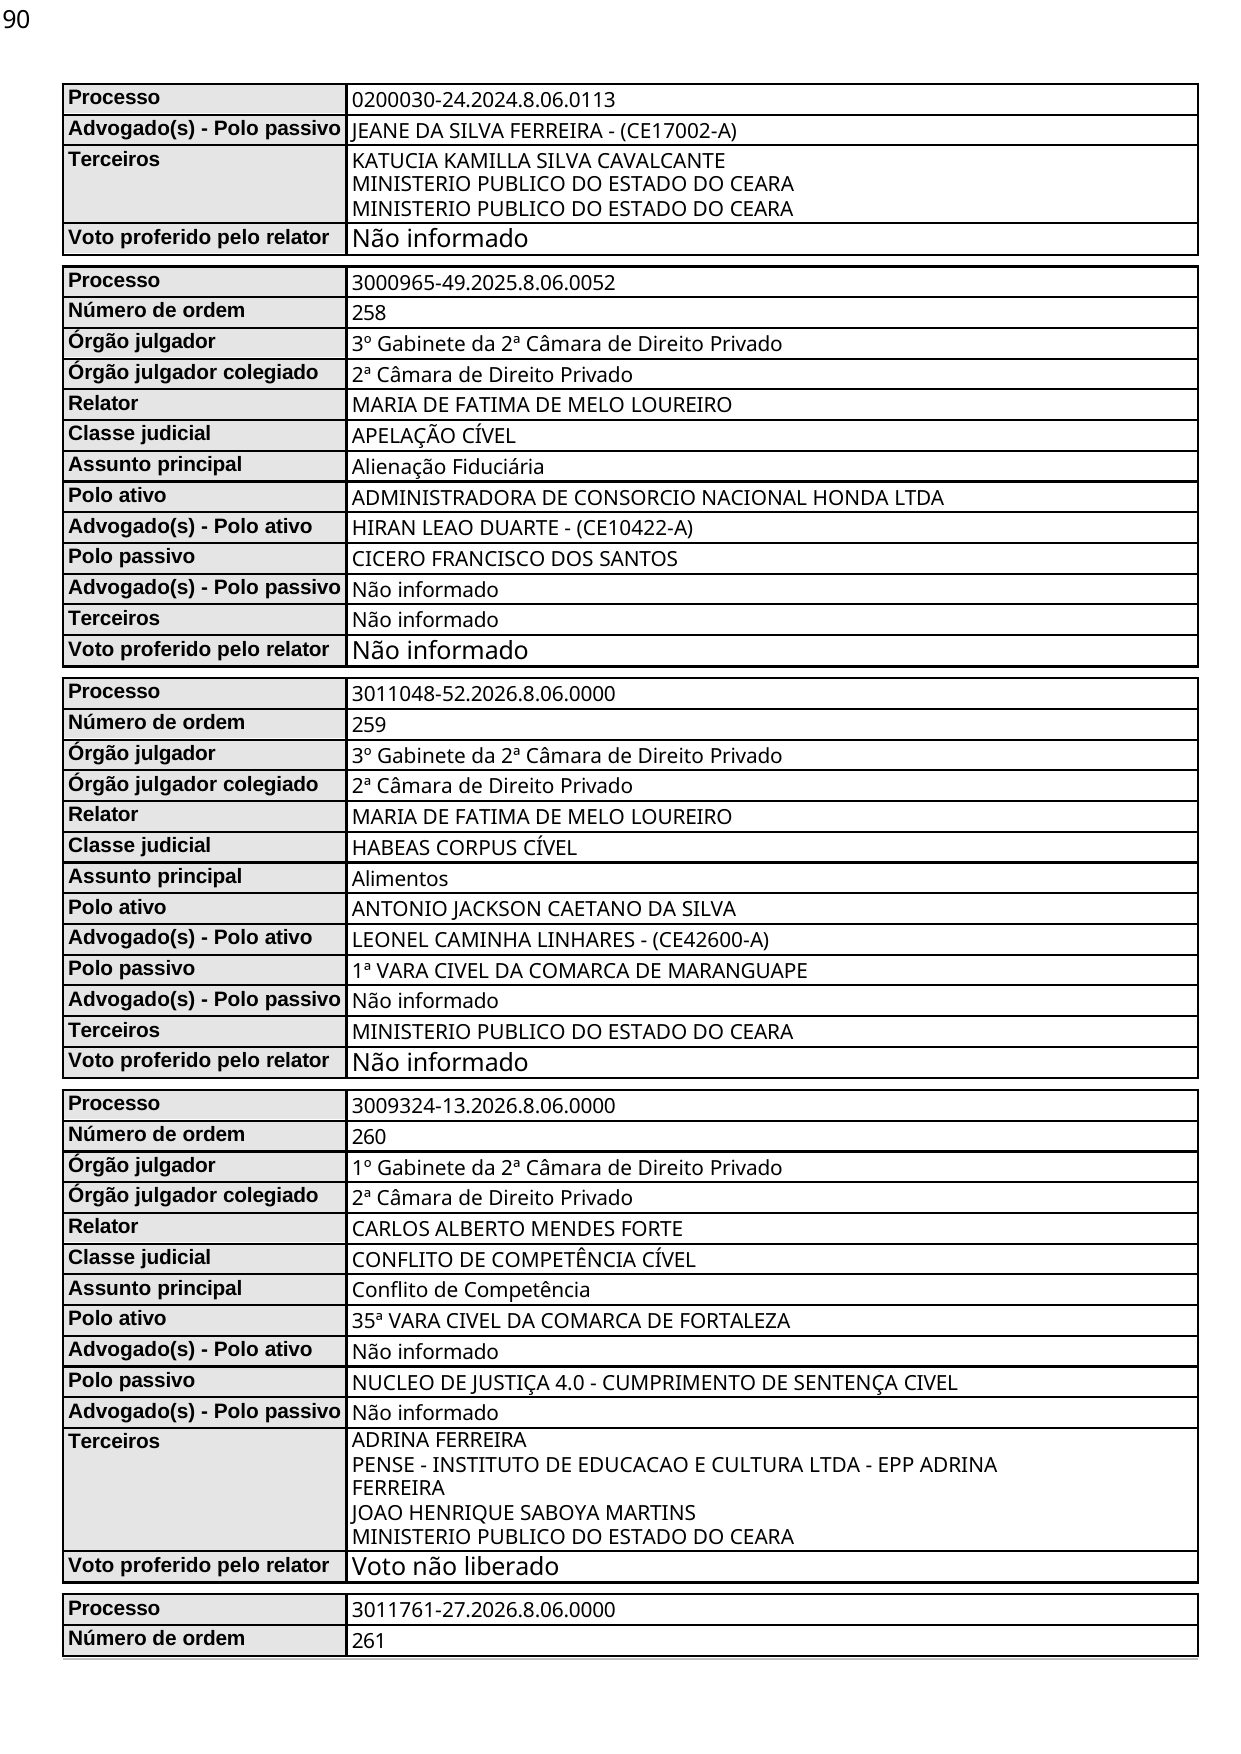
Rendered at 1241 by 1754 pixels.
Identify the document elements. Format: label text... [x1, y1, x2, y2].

table_header Processo [64, 85, 345, 113]
table_cell Advogado(s) - Polo passivo [64, 575, 345, 603]
table_cell HIRAN LEAO DUARTE - (CE10422-A) [348, 513, 1197, 542]
table_cell Polo ativo [64, 483, 345, 511]
table_header 3009324-13.2026.8.06.0000 [348, 1091, 1197, 1119]
table_cell Polo passivo [64, 956, 345, 984]
table_cell 35ª VARA CIVEL DA COMARCA DE FORTALEZA [348, 1306, 1197, 1335]
table_cell Polo passivo [64, 544, 345, 573]
table_cell KATUCIA KAMILLA SILVA CAVALCANTE MINISTERIO PUBLICO DO ESTADO DO CEARA MINISTERIO PUBLICO DO ESTADO DO CEARA [348, 146, 1197, 222]
table_cell Terceiros [64, 1017, 345, 1046]
table_cell Não informado [348, 986, 1197, 1015]
table_cell Advogado(s) - Polo ativo [64, 1337, 345, 1365]
table_cell ANTONIO JACKSON CAETANO DA SILVA [348, 894, 1197, 923]
table_cell Classe judicial [64, 1245, 345, 1273]
table_cell Assunto principal [64, 864, 345, 892]
table_cell 2ª Câmara de Direito Privado [348, 360, 1197, 388]
table_cell Terceiros [64, 146, 345, 222]
table_header 0200030-24.2024.8.06.0113 [348, 85, 1197, 113]
table_cell Terceiros [64, 1429, 345, 1550]
table_cell Não informado [348, 575, 1197, 603]
table_cell Relator [64, 802, 345, 831]
table_cell Voto proferido pelo relator [64, 1552, 345, 1581]
table_cell MARIA DE FATIMA DE MELO LOUREIRO [348, 802, 1197, 831]
table_cell Terceiros [64, 605, 345, 634]
table_cell Órgão julgador [64, 329, 345, 357]
table_cell Relator [64, 1214, 345, 1242]
table_cell CARLOS ALBERTO MENDES FORTE [348, 1214, 1197, 1242]
table_header 3011761-27.2026.8.06.0000 [348, 1595, 1197, 1624]
table_cell 2ª Câmara de Direito Privado [348, 1183, 1197, 1212]
table_cell 259 [348, 710, 1197, 738]
table_cell Não informado [348, 605, 1197, 634]
table_cell MINISTERIO PUBLICO DO ESTADO DO CEARA [348, 1017, 1197, 1046]
table_cell 3º Gabinete da 2ª Câmara de Direito Privado [348, 329, 1197, 357]
table_cell Órgão julgador colegiado [64, 360, 345, 388]
table_cell Classe judicial [64, 833, 345, 861]
table_cell 3º Gabinete da 2ª Câmara de Direito Privado [348, 741, 1197, 769]
table_header 3011048-52.2026.8.06.0000 [348, 679, 1197, 708]
table_cell 258 [348, 298, 1197, 327]
table_header Processo [64, 679, 345, 708]
table_cell Número de ordem [64, 1626, 345, 1655]
table_cell CICERO FRANCISCO DOS SANTOS [348, 544, 1197, 573]
table_cell 1º Gabinete da 2ª Câmara de Direito Privado [348, 1153, 1197, 1181]
table_cell Não informado [348, 224, 1197, 253]
table_cell HABEAS CORPUS CÍVEL [348, 833, 1197, 861]
table_cell Polo passivo [64, 1368, 345, 1396]
table_cell Voto não liberado [348, 1552, 1197, 1581]
table_cell MARIA DE FATIMA DE MELO LOUREIRO [348, 390, 1197, 419]
table_cell 1ª VARA CIVEL DA COMARCA DE MARANGUAPE [348, 956, 1197, 984]
table_cell ADRINA FERREIRA PENSE - INSTITUTO DE EDUCACAO E CULTURA LTDA - EPP ADRINA FERREIRA JOAO HENRIQUE SABOYA MARTINS MINISTERIO PUBLICO DO ESTADO DO CEARA [348, 1429, 1197, 1550]
table_header Processo [64, 1091, 345, 1119]
table_cell ADMINISTRADORA DE CONSORCIO NACIONAL HONDA LTDA [348, 483, 1197, 511]
table_cell Polo ativo [64, 1306, 345, 1335]
table_header Processo [64, 268, 345, 296]
table_cell Número de ordem [64, 710, 345, 738]
table_cell Advogado(s) - Polo ativo [64, 925, 345, 954]
table_cell Órgão julgador colegiado [64, 1183, 345, 1212]
table_cell Não informado [348, 636, 1197, 665]
table_cell Voto proferido pelo relator [64, 224, 345, 253]
table_header 3000965-49.2025.8.06.0052 [348, 268, 1197, 296]
table_cell Classe judicial [64, 421, 345, 450]
table_cell Número de ordem [64, 1122, 345, 1150]
table_cell CONFLITO DE COMPETÊNCIA CÍVEL [348, 1245, 1197, 1273]
table_cell Conflito de Competência [348, 1275, 1197, 1304]
table_cell Advogado(s) - Polo passivo [64, 116, 345, 144]
table_cell LEONEL CAMINHA LINHARES - (CE42600-A) [348, 925, 1197, 954]
table_cell Assunto principal [64, 452, 345, 480]
table_cell Número de ordem [64, 298, 345, 327]
table_cell Assunto principal [64, 1275, 345, 1304]
table_cell Voto proferido pelo relator [64, 636, 345, 665]
table_cell JEANE DA SILVA FERREIRA - (CE17002-A) [348, 116, 1197, 144]
table_cell Alienação Fiduciária [348, 452, 1197, 480]
table_cell Órgão julgador [64, 1153, 345, 1181]
table_cell Não informado [348, 1337, 1197, 1365]
table_cell APELAÇÃO CÍVEL [348, 421, 1197, 450]
table_cell Polo ativo [64, 894, 345, 923]
table_cell Alimentos [348, 864, 1197, 892]
table_cell 260 [348, 1122, 1197, 1150]
table_cell 2ª Câmara de Direito Privado [348, 771, 1197, 800]
table_header Processo [64, 1595, 345, 1624]
table_cell Voto proferido pelo relator [64, 1048, 345, 1077]
table_cell 261 [348, 1626, 1197, 1655]
table_cell Órgão julgador [64, 741, 345, 769]
table_cell Não informado [348, 1398, 1197, 1427]
table_cell NUCLEO DE JUSTIÇA 4.0 - CUMPRIMENTO DE SENTENÇA CIVEL [348, 1368, 1197, 1396]
table_cell Não informado [348, 1048, 1197, 1077]
table_cell Relator [64, 390, 345, 419]
table_cell Advogado(s) - Polo passivo [64, 1398, 345, 1427]
table_cell Advogado(s) - Polo passivo [64, 986, 345, 1015]
table_cell Advogado(s) - Polo ativo [64, 513, 345, 542]
table_cell Órgão julgador colegiado [64, 771, 345, 800]
